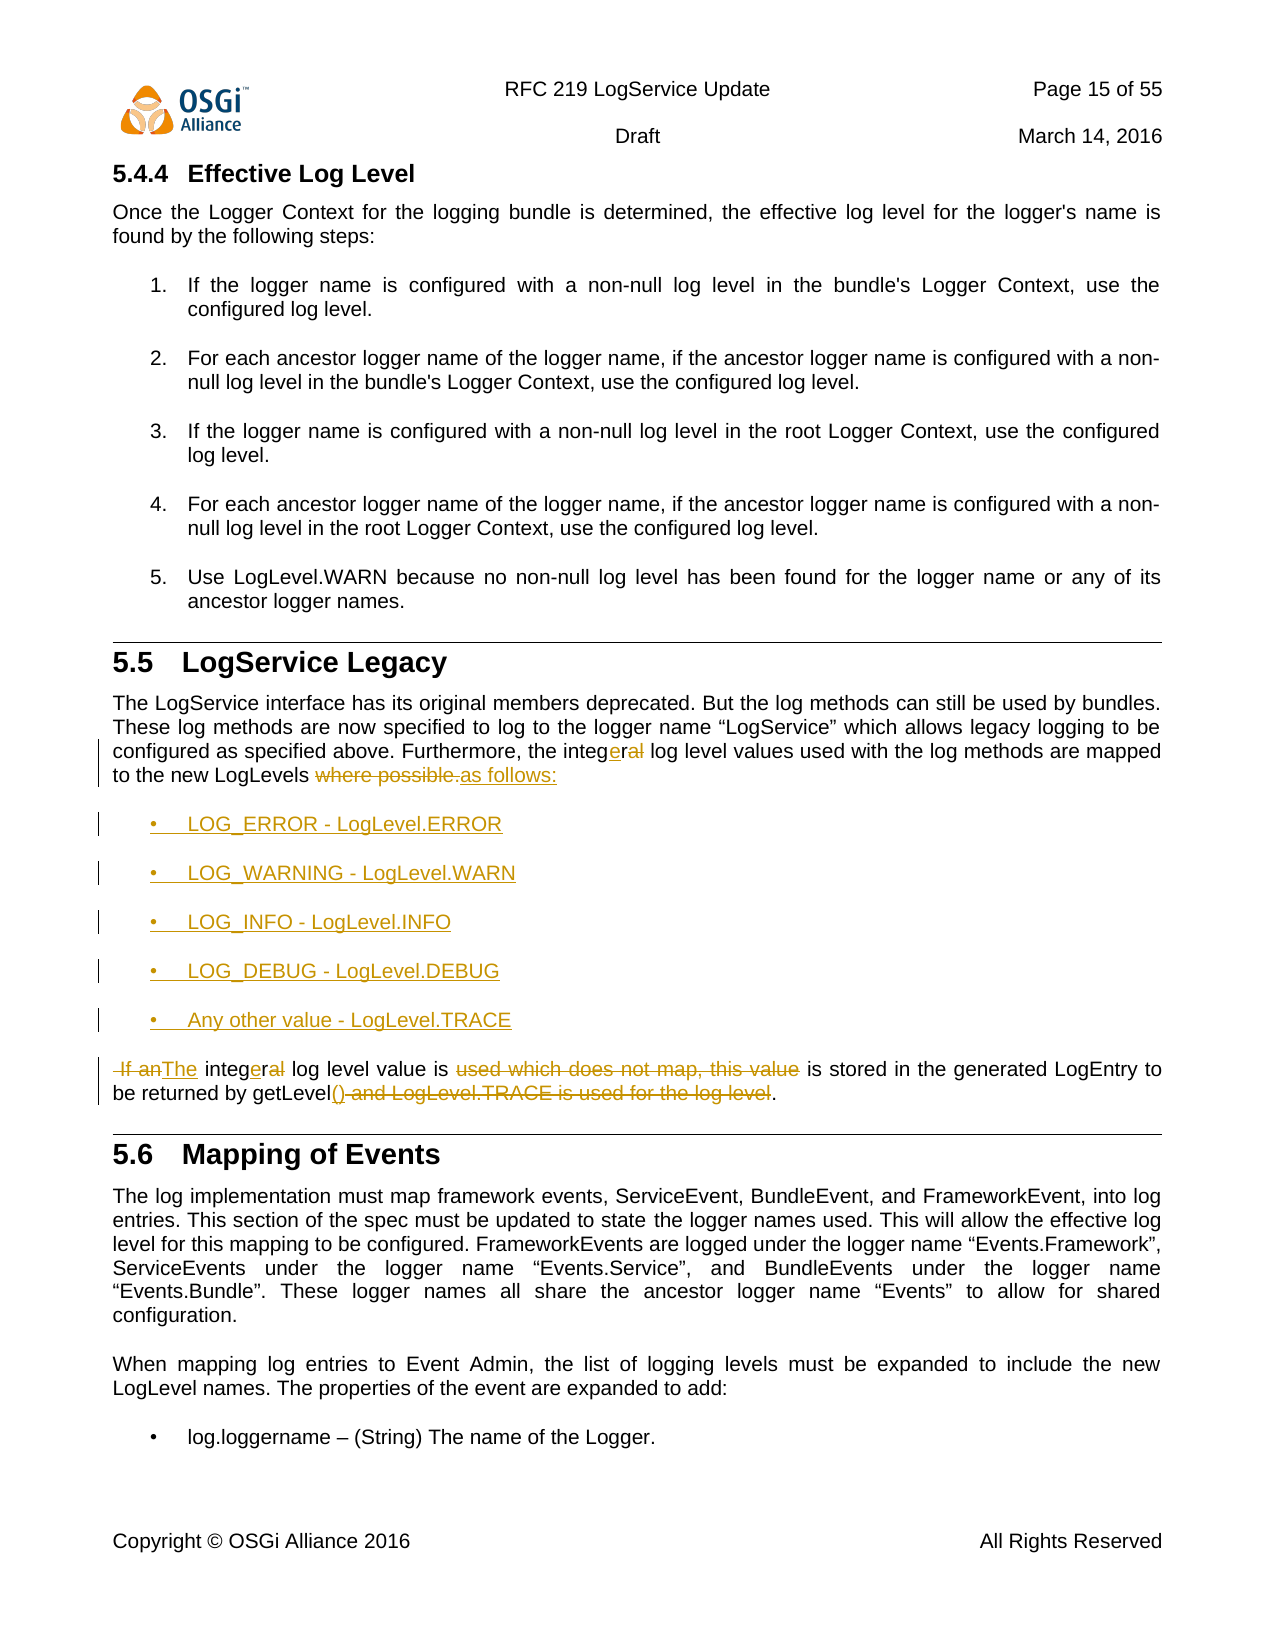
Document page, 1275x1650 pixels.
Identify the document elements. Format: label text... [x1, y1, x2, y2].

list If the logger name is configured with a non-null log level in the root Logger Context, use the configured log level. [150, 419, 1162, 467]
text When mapping log entries to Event Admin, the list of logging levels must be expanded to include the new LogLevel names. The properties of the event are expanded to add: [112, 1352, 1162, 1400]
text The log implementation must map framework events, ServiceEvent, BundleEvent, and FrameworkEvent, into log entries. This section of the spec must be updated to state the logger names used. This will allow the effective log level for this mapping to be configured. FrameworkEvents are logged under the logger name “Events.Framework”, ServiceEvents under the logger name “Events.Service”, and BundleEvents under the logger name “Events.Bundle”. These logger names all share the ancestor logger name “Events” to allow for shared configuration. [112, 1183, 1162, 1327]
list Use LogLevel.WARN because no non-null log level has been found for the logger name or any of its ancestor logger names. [150, 565, 1162, 613]
subtitle Mapping of Events [112, 1135, 1162, 1171]
list LOG_DEBUG - LogLevel.DEBUG [150, 959, 1162, 983]
list If the logger name is configured with a non-null log level in the bundle's Logger Context, use the configured log level. [150, 273, 1162, 321]
list Any other value - LogLevel.TRACE [150, 1008, 1162, 1032]
text The integer log level value is is stored in the generated LogEntry to be returned by getLevel(). [112, 1057, 1162, 1105]
list For each ancestor logger name of the logger name, if the ancestor logger name is configured with a non-null log level in the root Logger Context, use the configured log level. [150, 492, 1162, 540]
list log.loggername – (String) The name of the Logger. [150, 1425, 1162, 1449]
picture [113, 78, 257, 142]
list LOG_ERROR - LogLevel.ERROR [150, 812, 1162, 836]
subtitle Effective Log Level [112, 159, 1162, 188]
list For each ancestor logger name of the logger name, if the ancestor logger name is configured with a non-null log level in the bundle's Logger Context, use the configured log level. [150, 346, 1162, 394]
list LOG_INFO - LogLevel.INFO [150, 910, 1162, 934]
subtitle LogService Legacy [112, 643, 1162, 678]
text The LogService interface has its original members deprecated. But the log methods can still be used by bundles. These log methods are now specified to log to the logger name “LogService” which allows legacy logging to be configured as specified above. Furthermore, the integer log level values used with the log methods are mapped to the new LogLevels as follows: [112, 691, 1162, 787]
text Once the Logger Context for the logging bundle is determined, the effective log level for the logger's name is found by the following steps: [112, 200, 1162, 248]
list LOG_WARNING - LogLevel.WARN [150, 861, 1162, 885]
